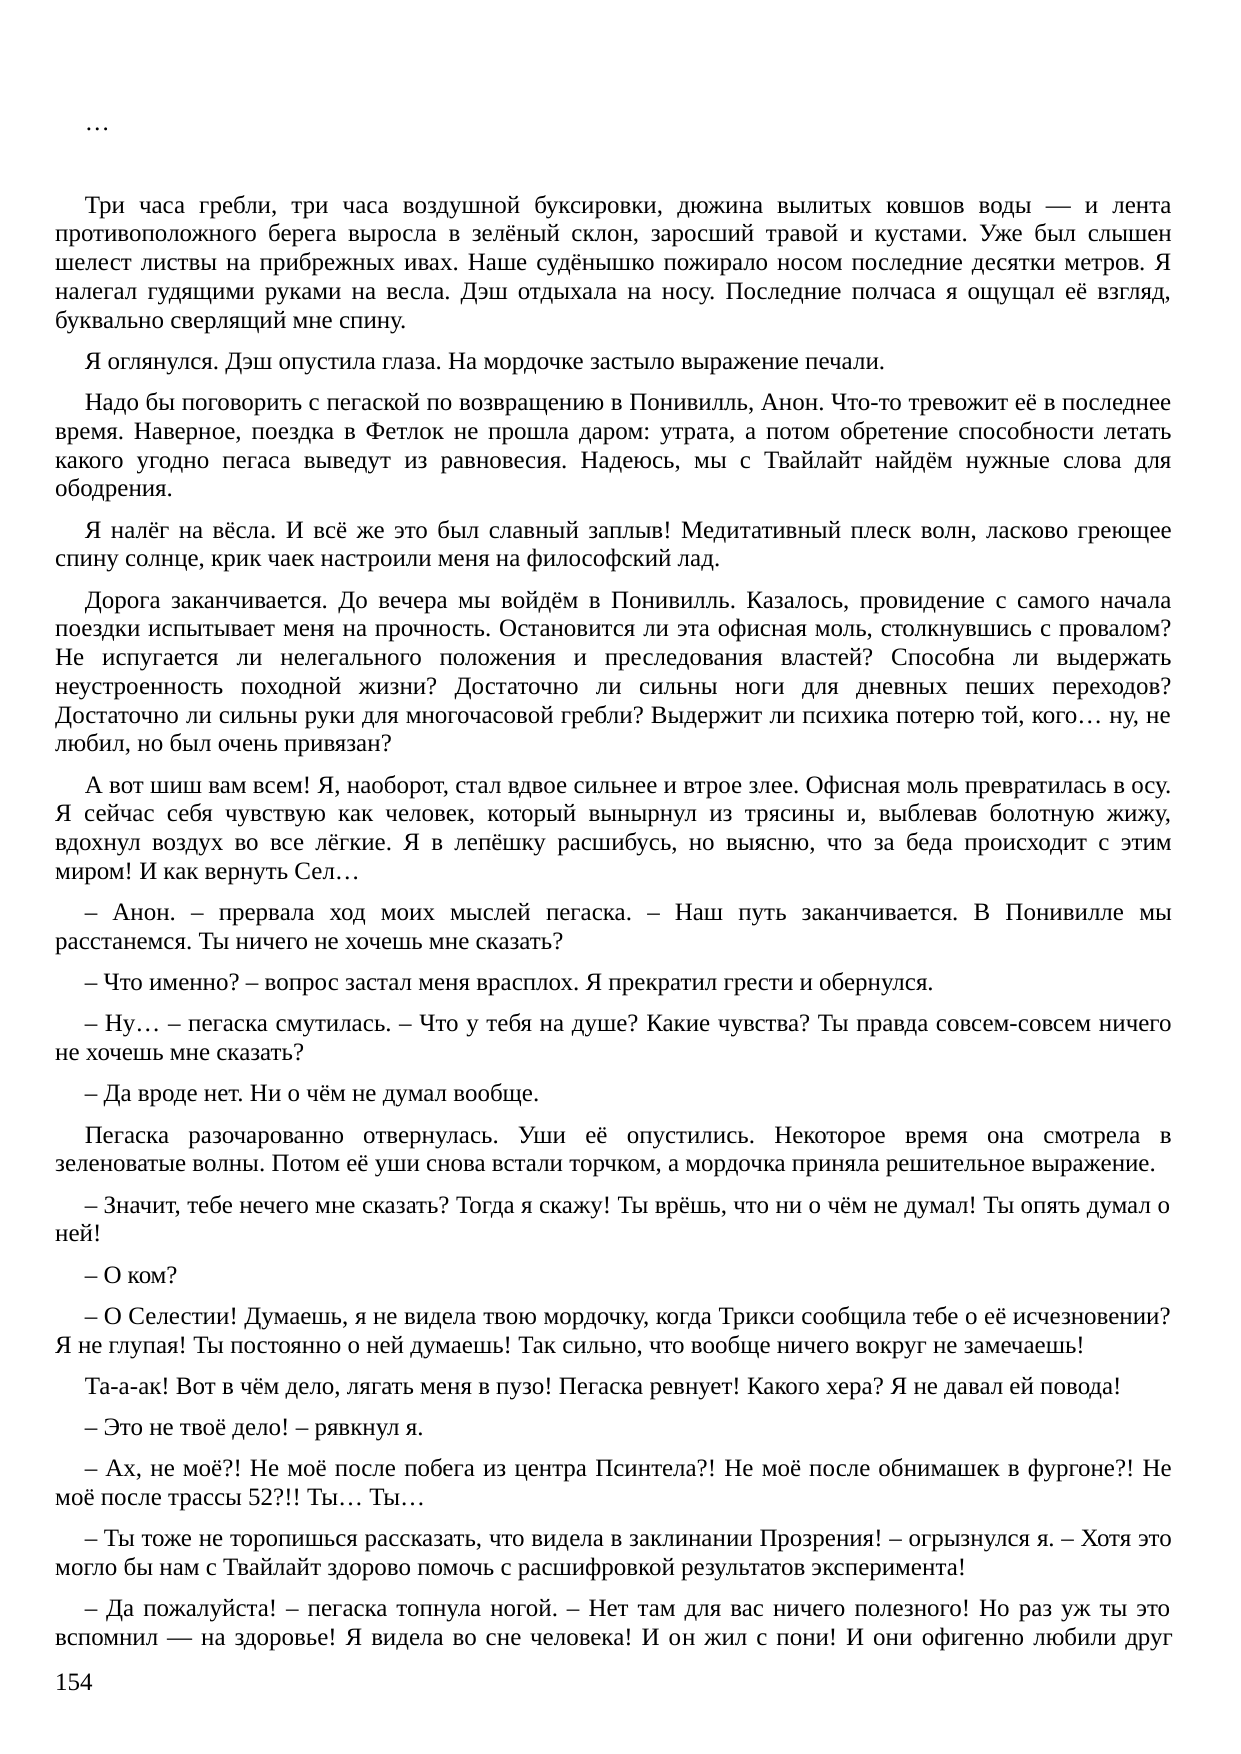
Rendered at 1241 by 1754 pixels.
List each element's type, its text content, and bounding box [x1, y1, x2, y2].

text Надо бы поговорить с пегаской по возвращению в Понивилль, Анон. Что-то тревожит её в последнее время. Наверное, поездка в Фетлок не прошла даром: утрата, а потом обретение способности летать какого угодно пегаса выведут из равновесия. Надеюсь, мы с Твайлайт найдём нужные слова для ободрения. [55, 387, 1173, 502]
text – О ком? [55, 1260, 1173, 1288]
text – Что именно? – вопрос застал меня врасплох. Я прекратил грести и обернулся. [55, 967, 1173, 996]
text Три часа гребли, три часа воздушной буксировки, дюжина вылитых ковшов воды — и лента противоположного берега выросла в зелёный склон, заросший травой и кустами. Уже был слышен шелест листвы на прибрежных ивах. Наше судёнышко пожирало носом последние десятки метров. Я налегал гудящими руками на весла. Дэш отдыхала на носу. Последние полчаса я ощущал её взгляд, буквально сверлящий мне спину. [55, 190, 1173, 333]
text Та-а-ак! Вот в чём дело, лягать меня в пузо! Пегаска ревнует! Какого хера? Я не давал ей повода! [55, 1371, 1173, 1400]
text – Значит, тебе нечего мне сказать? Тогда я скажу! Ты врёшь, что ни о чём не думал! Ты опять думал о ней! [55, 1190, 1173, 1247]
text – Да пожалуйста! – пегаска топнула ногой. – Нет там для вас ничего полезного! Но раз уж ты это вспомнил — на здоровье! Я видела во сне человека! И он жил с пони! И они офигенно любили друг [55, 1593, 1173, 1651]
text – О Селестии! Думаешь, я не видела твою мордочку, когда Трикси сообщила тебе о её исчезновении? Я не глупая! Ты постоянно о ней думаешь! Так сильно, что вообще ничего вокруг не замечаешь! [55, 1301, 1173, 1358]
text – Ну… – пегаска смутилась. – Что у тебя на душе? Какие чувства? Ты правда совсем-совсем ничего не хочешь мне сказать? [55, 1008, 1173, 1066]
text – Да вроде нет. Ни о чём не думал вообще. [55, 1078, 1173, 1107]
text Я налёг на вёсла. И всё же это был славный заплыв! Медитативный плеск волн, ласково греющее спину солнце, крик чаек настроили меня на философский лад. [55, 515, 1173, 572]
text … [55, 107, 1173, 136]
text Пегаска разочарованно отвернулась. Уши её опустились. Некоторое время она смотрела в зеленоватые волны. Потом её уши снова встали торчком, а мордочка приняла решительное выражение. [55, 1120, 1173, 1177]
text А вот шиш вам всем! Я, наоборот, стал вдвое сильнее и втрое злее. Офисная моль превратилась в осу. Я сейчас себя чувствую как человек, который вынырнул из трясины и, выблевав болотную жижу, вдохнул воздух во все лёгкие. Я в лепёшку расшибусь, но выясню, что за беда происходит с этим миром! И как вернуть Сел… [55, 770, 1173, 885]
text – Ах, не моё?! Не моё после побега из центра Псинтела?! Не моё после обнимашек в фургоне?! Не моё после трассы 52?!! Ты… Ты… [55, 1453, 1173, 1511]
text – Ты тоже не торопишься рассказать, что видела в заклинании Прозрения! – огрызнулся я. – Хотя это могло бы нам с Твайлайт здорово помочь с расшифровкой результатов эксперимента! [55, 1523, 1173, 1581]
text Дорога заканчивается. До вечера мы войдём в Понивилль. Казалось, провидение с самого начала поездки испытывает меня на прочность. Остановится ли эта офисная моль, столкнувшись с провалом? Не испугается ли нелегального положения и преследования властей? Способна ли выдержать неустроенность походной жизни? Достаточно ли сильны ноги для дневных пеших переходов? Достаточно ли сильны руки для многочасовой гребли? Выдержит ли психика потерю той, кого… ну, не любил, но был очень привязан? [55, 585, 1173, 757]
text – Это не твоё дело! – рявкнул я. [55, 1412, 1173, 1441]
text – Анон. – прервала ход моих мыслей пегаска. – Наш путь заканчивается. В Понивилле мы расстанемся. Ты ничего не хочешь мне сказать? [55, 897, 1173, 955]
text Я оглянулся. Дэш опустила глаза. На мордочке застыло выражение печали. [55, 346, 1173, 375]
